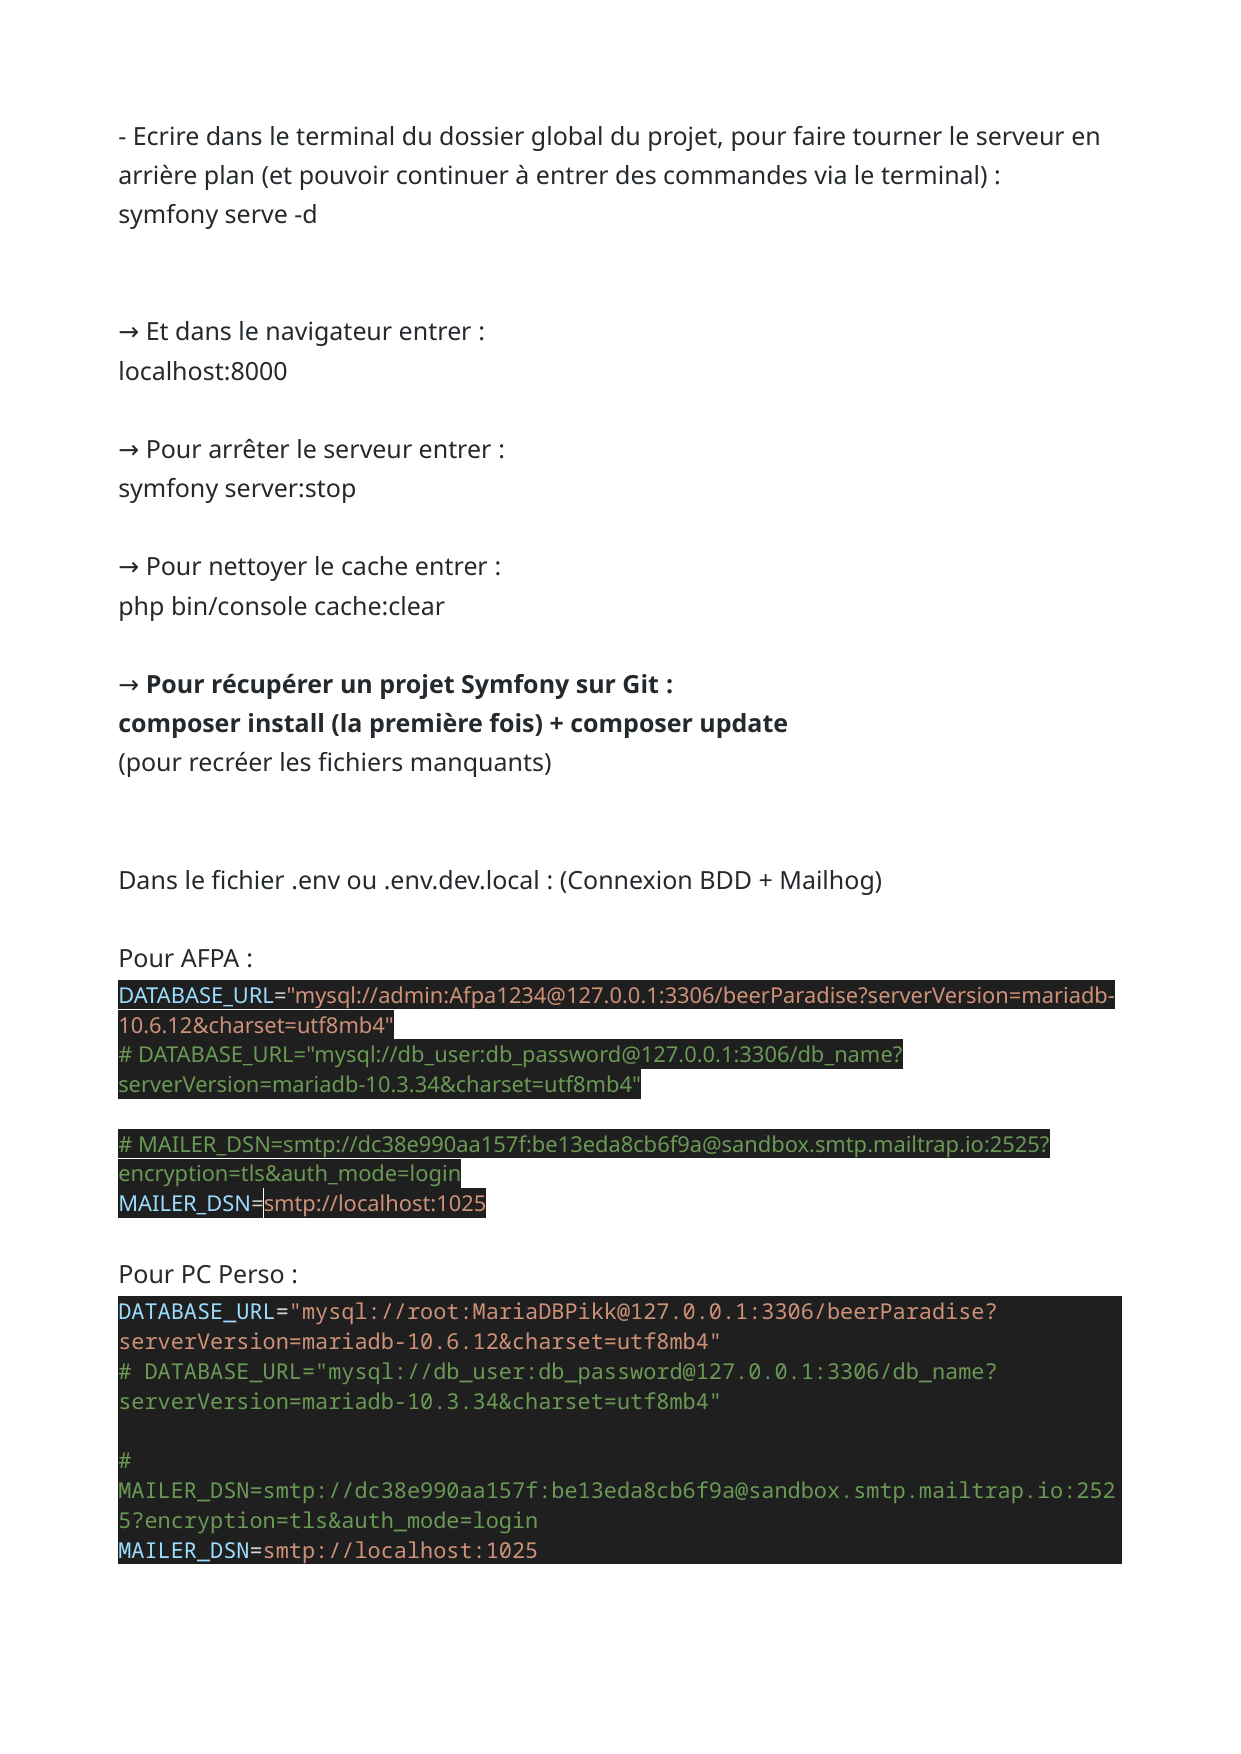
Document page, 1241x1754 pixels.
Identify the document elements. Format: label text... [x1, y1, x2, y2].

text symfony server:stop [118, 471, 1122, 505]
text → Pour nettoyer le cache entrer : [118, 549, 1122, 583]
text # DATABASE_URL="mysql://db_user:db_password@127.0.0.1:3306/db_name?serverVersion=mariadb-10.3.34&charset=utf8mb4" [118, 1039, 1122, 1099]
text → Et dans le navigateur entrer : [118, 314, 1122, 348]
text # DATABASE_URL="mysql://db_user:db_password@127.0.0.1:3306/db_name?serverVersion=mariadb-10.3.34&charset=utf8mb4" [118, 1356, 1122, 1416]
text Dans le fichier .env ou .env.dev.local : (Connexion BDD + Mailhog) [118, 862, 1122, 896]
text (pour recréer les fichiers manquants) [118, 745, 1122, 779]
text Pour AFPA : [118, 941, 1122, 975]
text MAILER_DSN=smtp://localhost:1025 [118, 1535, 1122, 1564]
text MAILER_DSN=smtp://localhost:1025 [118, 1188, 1122, 1218]
text localhost:8000 [118, 353, 1122, 387]
text # MAILER_DSN=smtp://dc38e990aa157f:be13eda8cb6f9a@sandbox.smtp.mailtrap.io:2525?encryption=tls&auth_mode=login [118, 1445, 1122, 1535]
text symfony serve -d [118, 196, 1122, 231]
text → Pour récupérer un projet Symfony sur Git : [118, 666, 1122, 701]
text DATABASE_URL="mysql://root:MariaDBPikk@127.0.0.1:3306/beerParadise?serverVersion=mariadb-10.6.12&charset=utf8mb4" [118, 1296, 1122, 1356]
text php bin/console cache:clear [118, 588, 1122, 622]
text Pour PC Perso : [118, 1257, 1122, 1291]
text → Pour arrêter le serveur entrer : [118, 431, 1122, 466]
text composer install (la première fois) + composer update [118, 706, 1122, 740]
text # MAILER_DSN=smtp://dc38e990aa157f:be13eda8cb6f9a@sandbox.smtp.mailtrap.io:2525?encryption=tls&auth_mode=login [118, 1129, 1122, 1188]
text DATABASE_URL="mysql://admin:Afpa1234@127.0.0.1:3306/beerParadise?serverVersion=mariadb-10.6.12&charset=utf8mb4" [118, 980, 1122, 1039]
text - Ecrire dans le terminal du dossier global du projet, pour faire tourner le serveur en arrière plan (et pouvoir continuer à entrer des commandes via le terminal) : [118, 118, 1122, 191]
